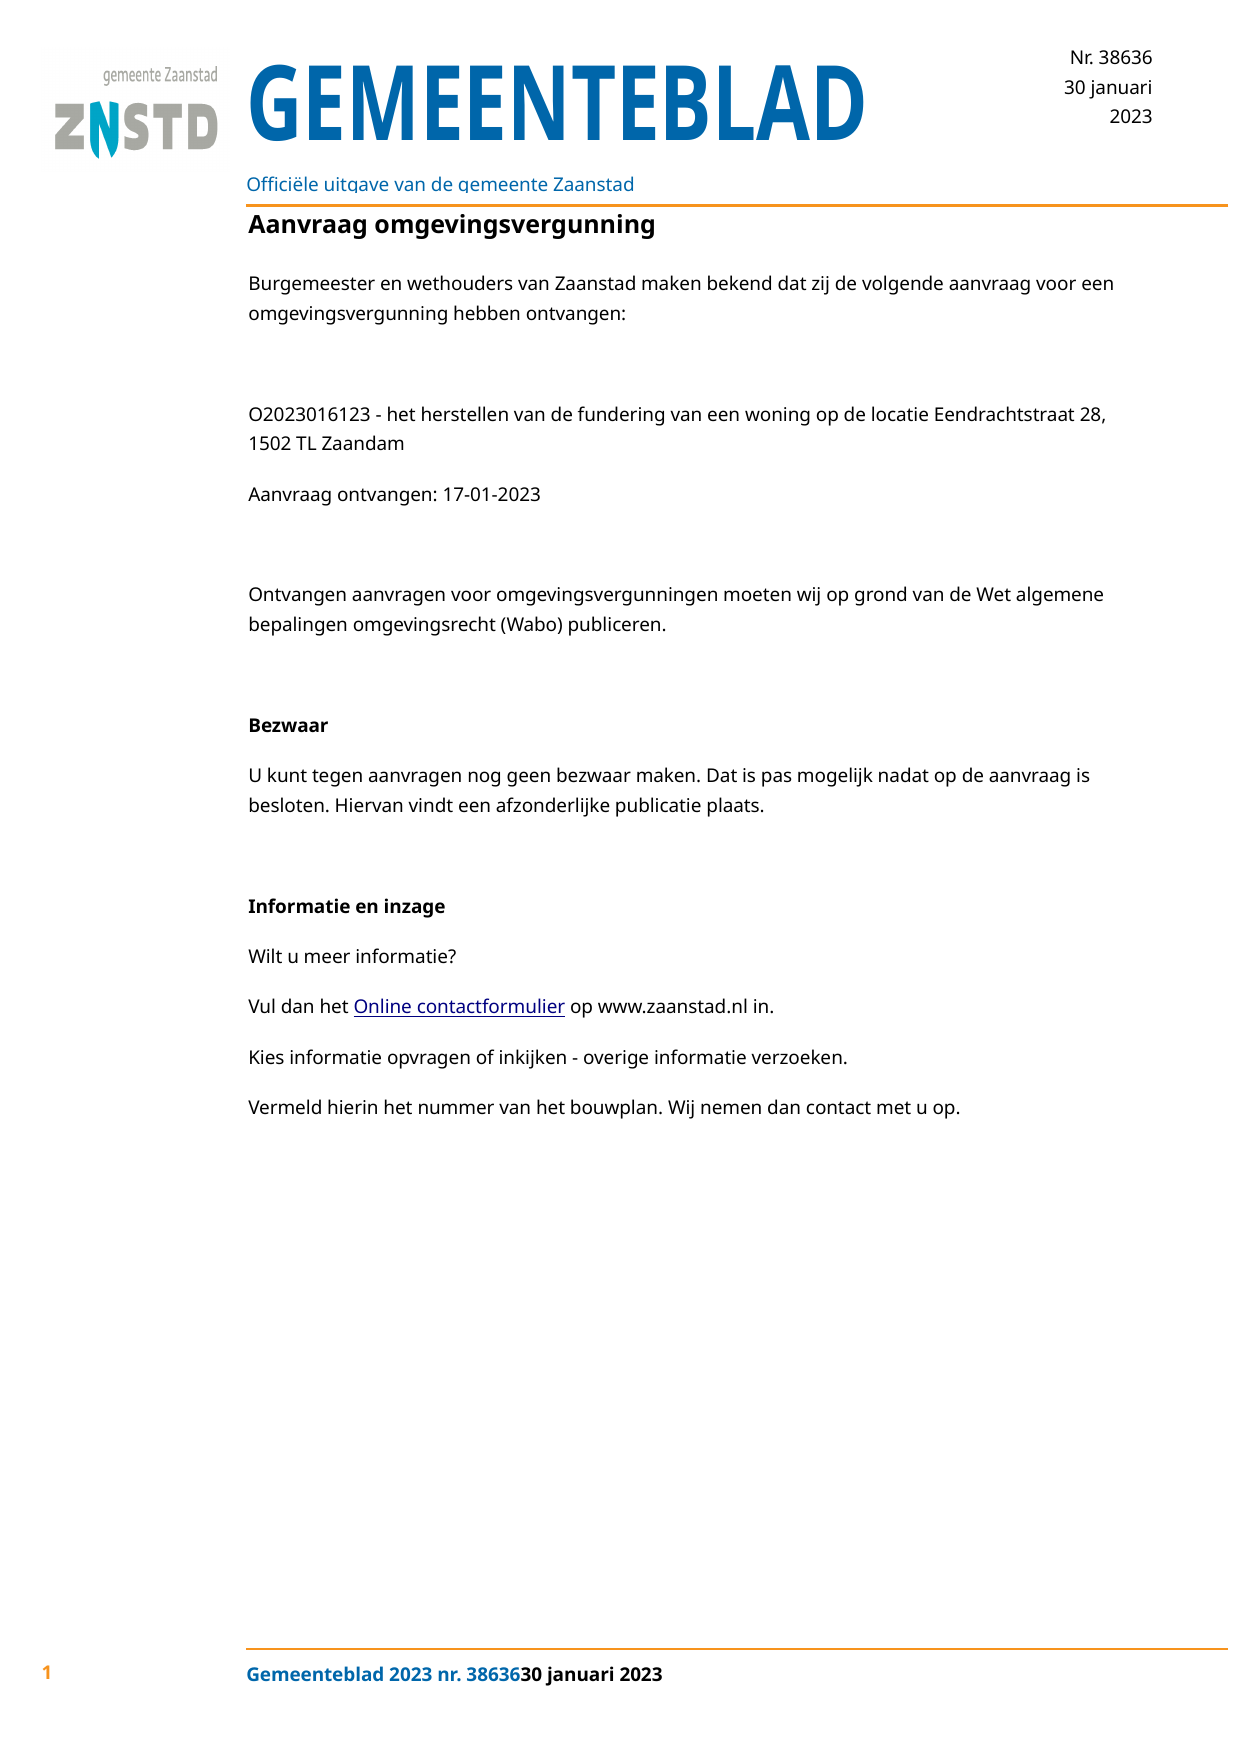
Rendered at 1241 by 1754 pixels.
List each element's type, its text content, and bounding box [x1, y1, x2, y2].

text Ontvangen aanvragen voor omgevingsvergunningen moeten wij op grond van de Wet algemene bepalingen omgevingsrecht (Wabo) publiceren. [248, 582, 1152, 637]
text U kunt tegen aanvragen nog geen bezwaar maken. Dat is pas mogelijk nadat op de aanvraag is besloten. Hiervan vindt een afzonderlijke publicatie plaats. [248, 762, 1152, 818]
text O2023016123 - het herstellen van de fundering van een woning op de locatie Eendrachtstraat 28, 1502 TL Zaandam [248, 401, 1152, 456]
text Informatie en inzage [248, 893, 1152, 918]
text Vul dan het Online contactformulier op www.zaanstad.nl in. [248, 994, 1152, 1019]
text Kies informatie opvragen of inkijken - overige informatie verzoeken. [248, 1044, 1152, 1070]
text Aanvraag ontvangen: 17-01-2023 [248, 481, 1152, 506]
text Burgemeester en wethouders van Zaanstad maken bekend dat zij de volgende aanvraag voor een omgevingsvergunning hebben ontvangen: [248, 270, 1152, 326]
text Wilt u meer informatie? [248, 943, 1152, 969]
picture [41, 47, 231, 172]
text Bezwaar [248, 712, 1152, 738]
text Aanvraag omgevingsvergunning [248, 207, 1152, 241]
text Vermeld hierin het nummer van het bouwplan. Wij nemen dan contact met u op. [248, 1094, 1152, 1120]
